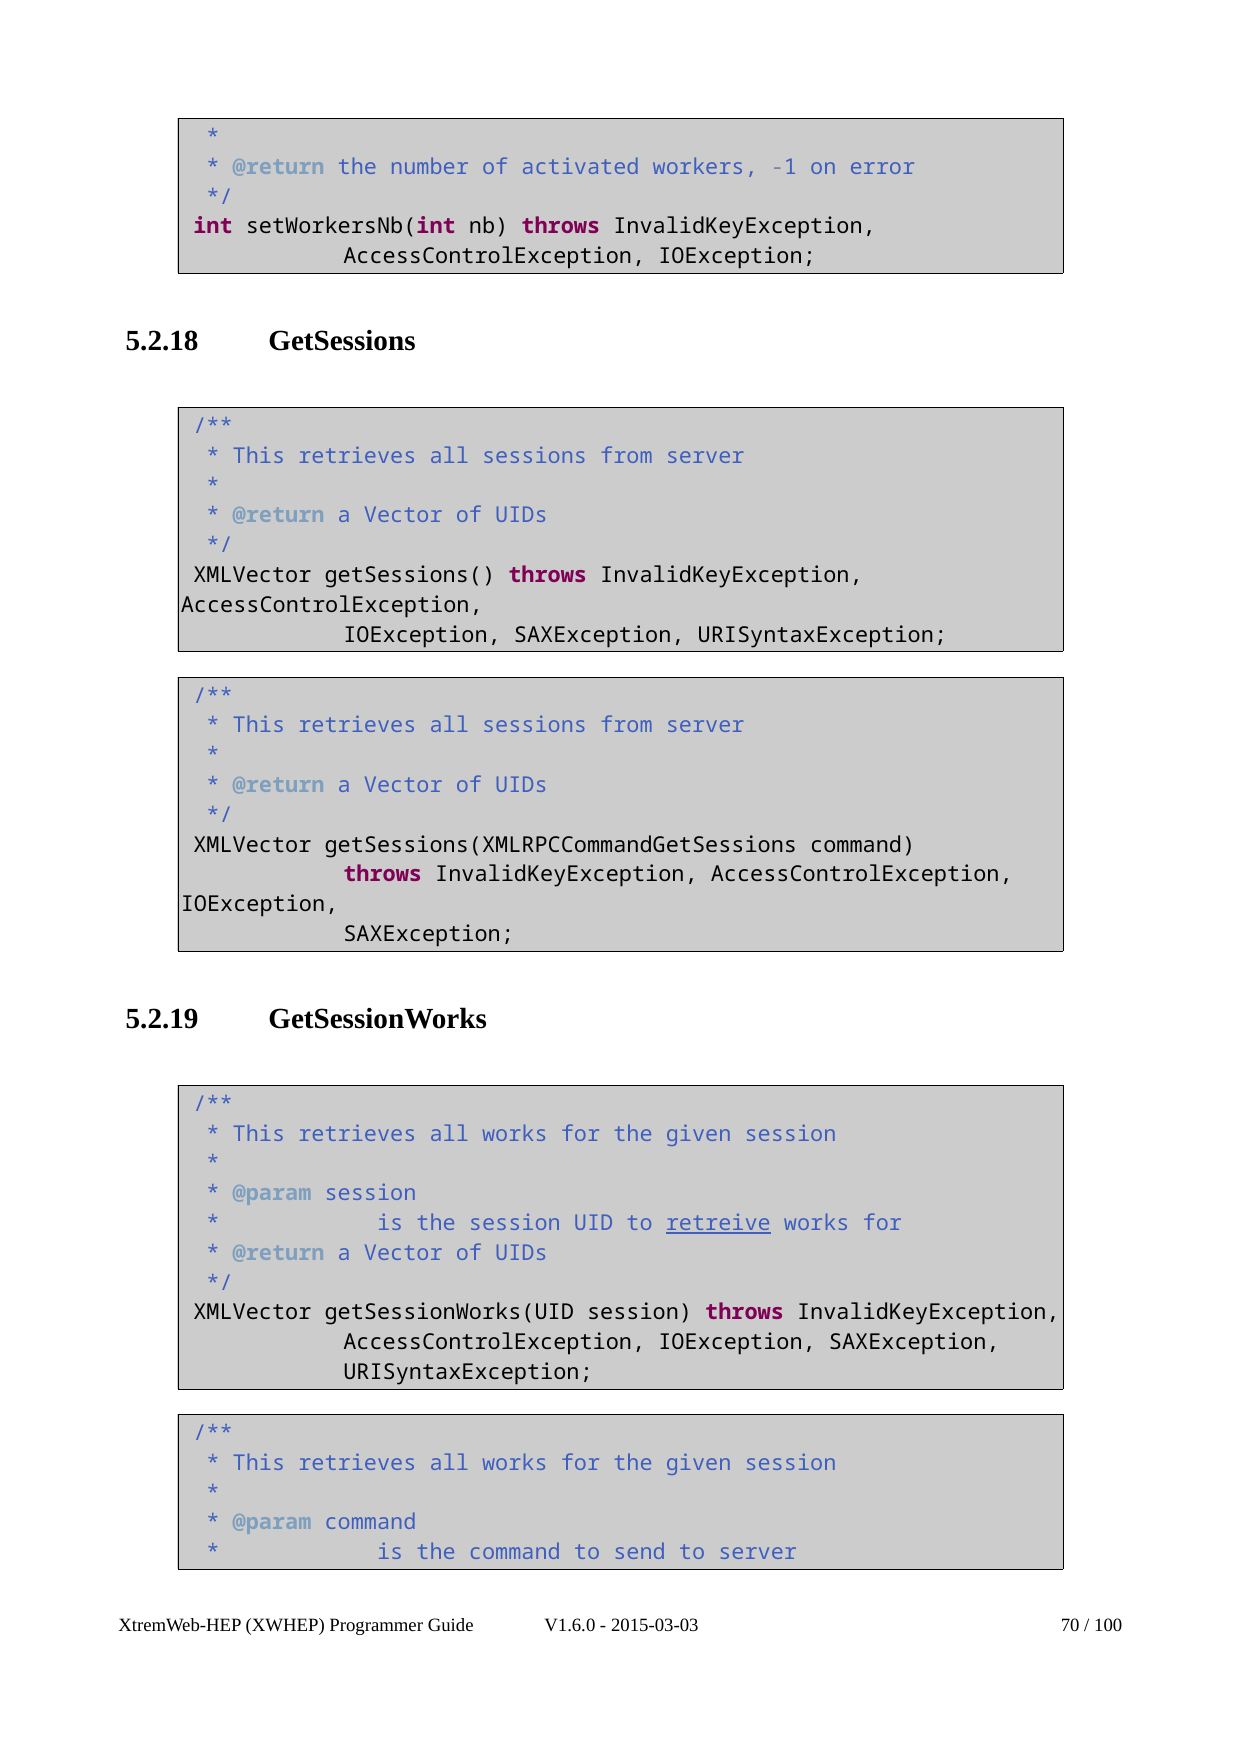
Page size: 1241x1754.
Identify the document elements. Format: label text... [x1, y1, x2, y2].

text IOException, SAXException, URISyntaxException; [179, 616, 1063, 651]
subtitle GetSessions [118, 323, 1122, 357]
text */ [179, 526, 1063, 556]
text * This retrieves all works for the given session [179, 1444, 1063, 1473]
text SAXException; [179, 915, 1063, 951]
text * [179, 1144, 1063, 1174]
text * This retrieves all sessions from server [179, 706, 1063, 736]
text /** [179, 1086, 1063, 1114]
text * @return a Vector of UIDs [179, 1234, 1063, 1263]
text * [179, 467, 1063, 496]
text */ [179, 796, 1063, 826]
text * @return the number of activated workers, -1 on error [179, 148, 1063, 178]
text * [179, 736, 1063, 766]
text * is the session UID to retreive works for [179, 1204, 1063, 1234]
text AccessControlException, IOException, SAXException, [179, 1323, 1063, 1353]
text * [179, 119, 1063, 148]
text * @param command [179, 1503, 1063, 1533]
text * [179, 1473, 1063, 1503]
text * @return a Vector of UIDs [179, 766, 1063, 796]
text XMLVector getSessionWorks(UID session) throws InvalidKeyException, [179, 1293, 1063, 1323]
text * is the command to send to server [179, 1533, 1063, 1569]
text /** [179, 678, 1063, 706]
text */ [179, 178, 1063, 207]
text URISyntaxException; [179, 1353, 1063, 1389]
text XMLVector getSessions() throws InvalidKeyException, AccessControlException, [179, 556, 1063, 616]
text * This retrieves all works for the given session [179, 1114, 1063, 1144]
text * This retrieves all sessions from server [179, 437, 1063, 467]
text int setWorkersNb(int nb) throws InvalidKeyException, [179, 207, 1063, 237]
text /** [179, 408, 1063, 437]
text AccessControlException, IOException; [179, 237, 1063, 273]
text * @param session [179, 1174, 1063, 1204]
text * @return a Vector of UIDs [179, 496, 1063, 526]
text */ [179, 1263, 1063, 1293]
text XMLVector getSessions(XMLRPCCommandGetSessions command) [179, 826, 1063, 855]
subtitle GetSessionWorks [118, 1001, 1122, 1034]
text throws InvalidKeyException, AccessControlException, IOException, [179, 855, 1063, 915]
text /** [179, 1415, 1063, 1444]
